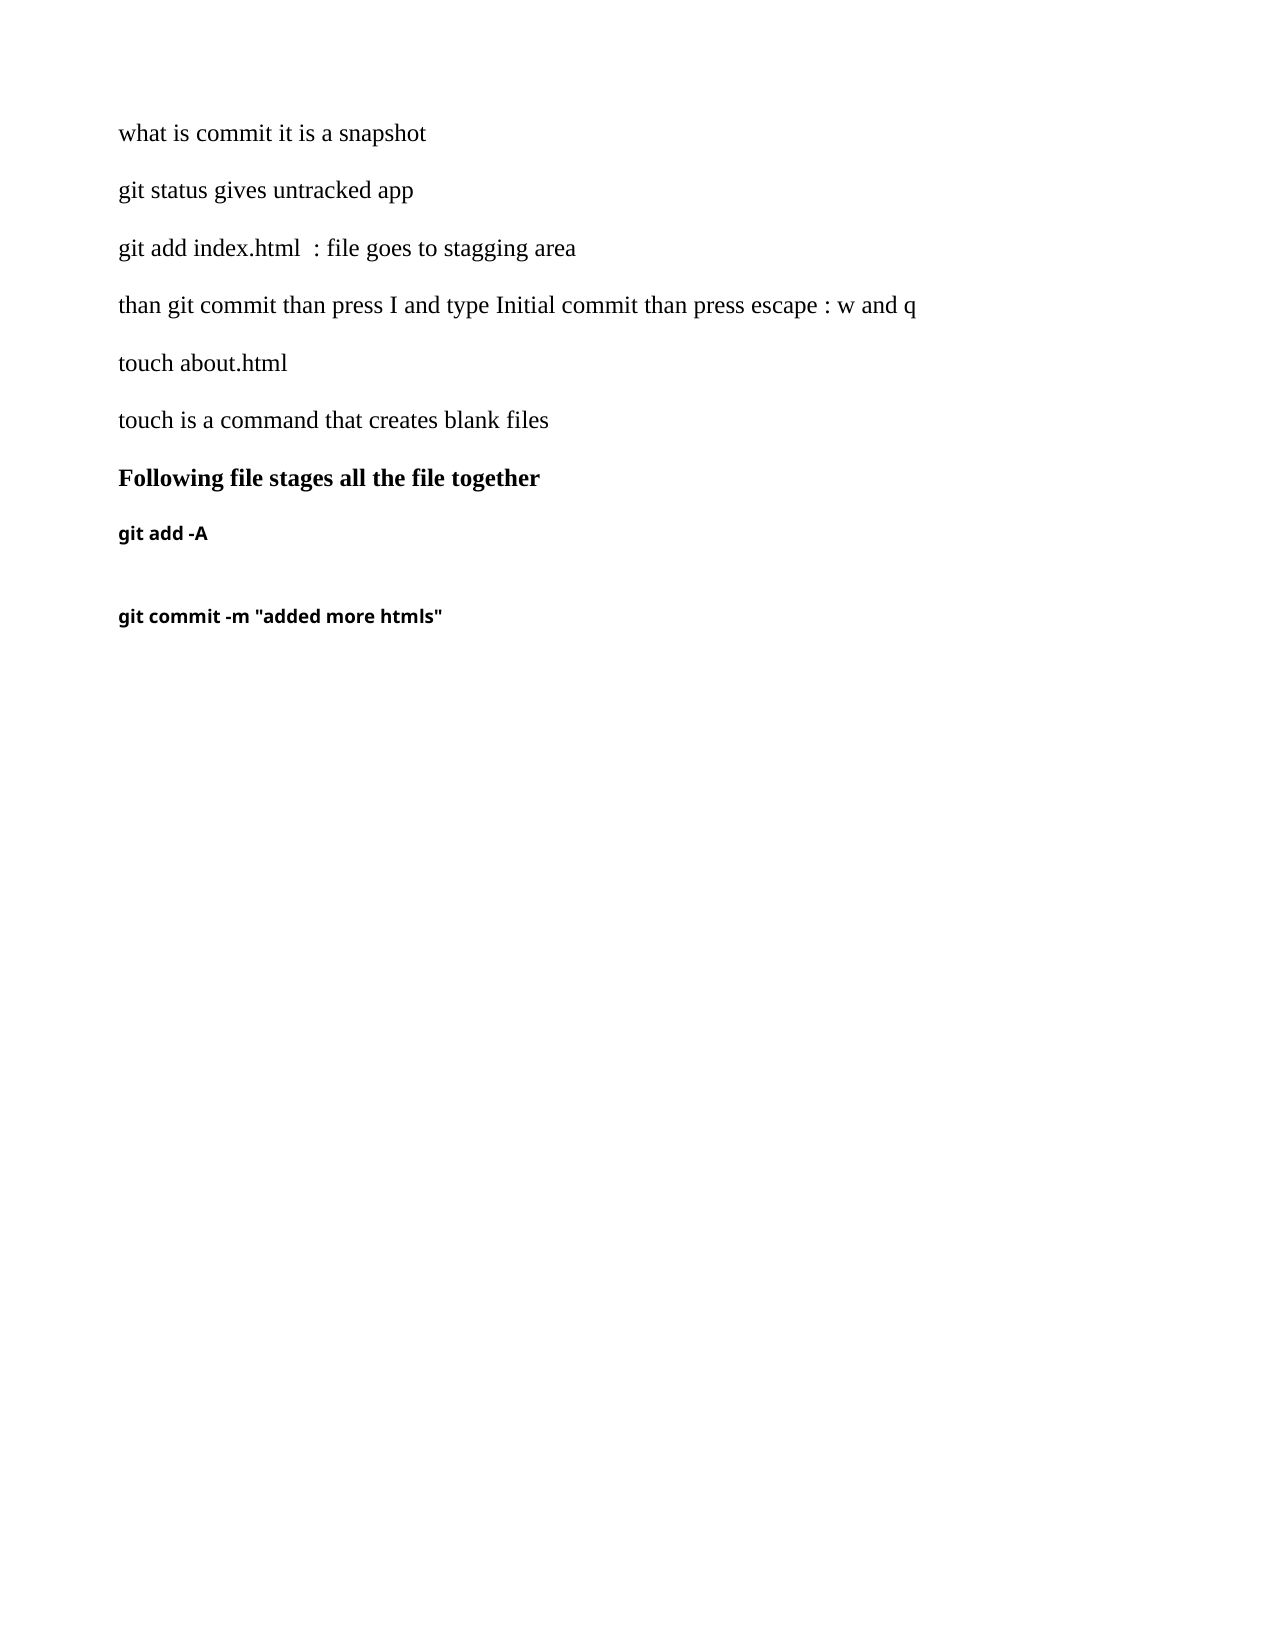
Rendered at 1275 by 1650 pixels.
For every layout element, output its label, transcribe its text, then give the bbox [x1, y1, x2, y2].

text git commit -m "added more htmls" [118, 604, 1157, 629]
text git add -A [118, 521, 1157, 546]
text what is commit it is a snapshot [118, 118, 1157, 147]
text git status gives untracked app [118, 176, 1157, 204]
text than git commit than press I and type Initial commit than press escape : w and q [118, 291, 1157, 319]
text git add index.html : file goes to stagging area [118, 233, 1157, 262]
text touch about.html [118, 348, 1157, 377]
text Following file stages all the file together [118, 463, 1157, 492]
text touch is a command that creates blank files [118, 406, 1157, 434]
